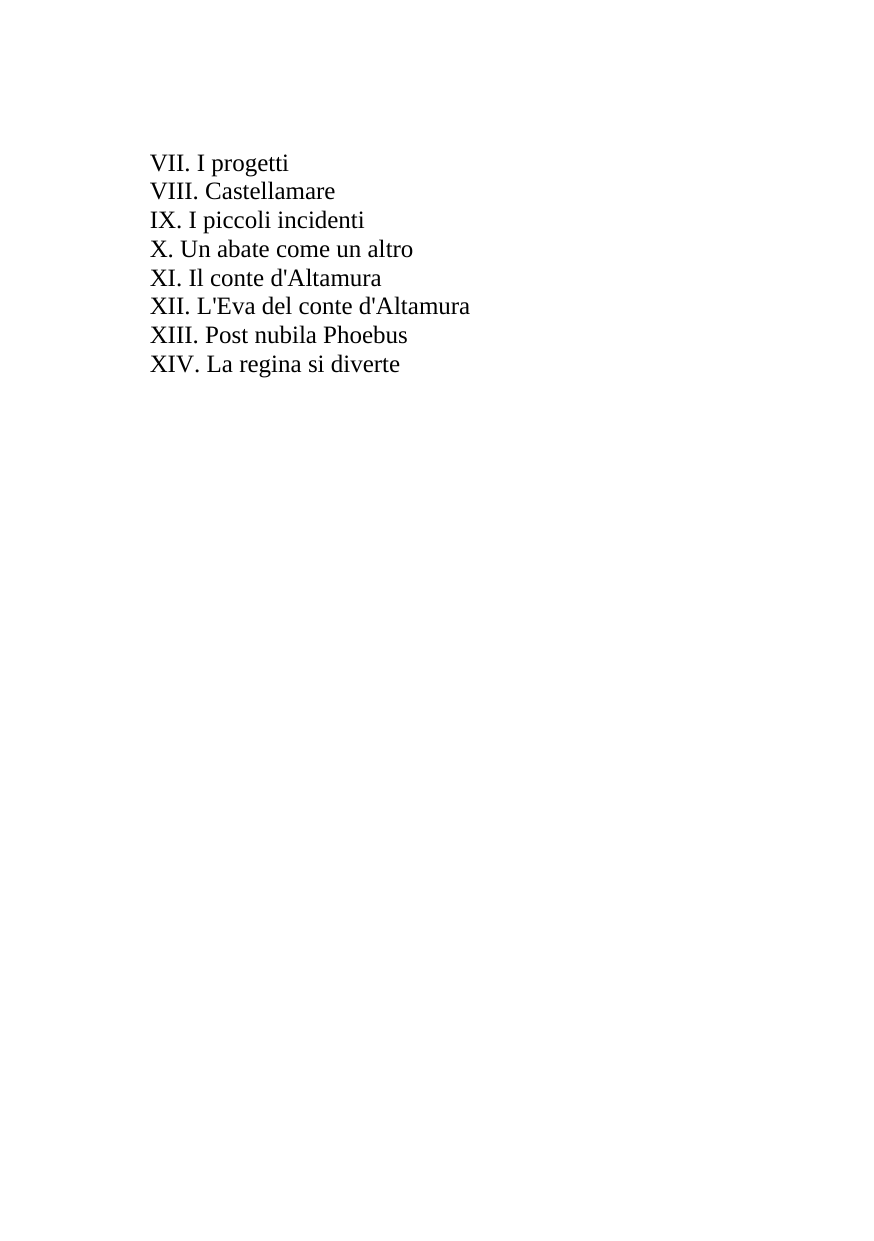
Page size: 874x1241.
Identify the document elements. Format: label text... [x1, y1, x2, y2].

text VII. I progetti [120, 148, 754, 176]
text XII. L'Eva del conte d'Altamura [120, 291, 754, 320]
text X. Un abate come un altro [120, 234, 754, 263]
text XIV. La regina si diverte [120, 349, 754, 378]
text XIII. Post nubila Phoebus [120, 320, 754, 349]
text VIII. Castellamare [120, 176, 754, 205]
text IX. I piccoli incidenti [120, 205, 754, 234]
text XI. Il conte d'Altamura [120, 263, 754, 291]
